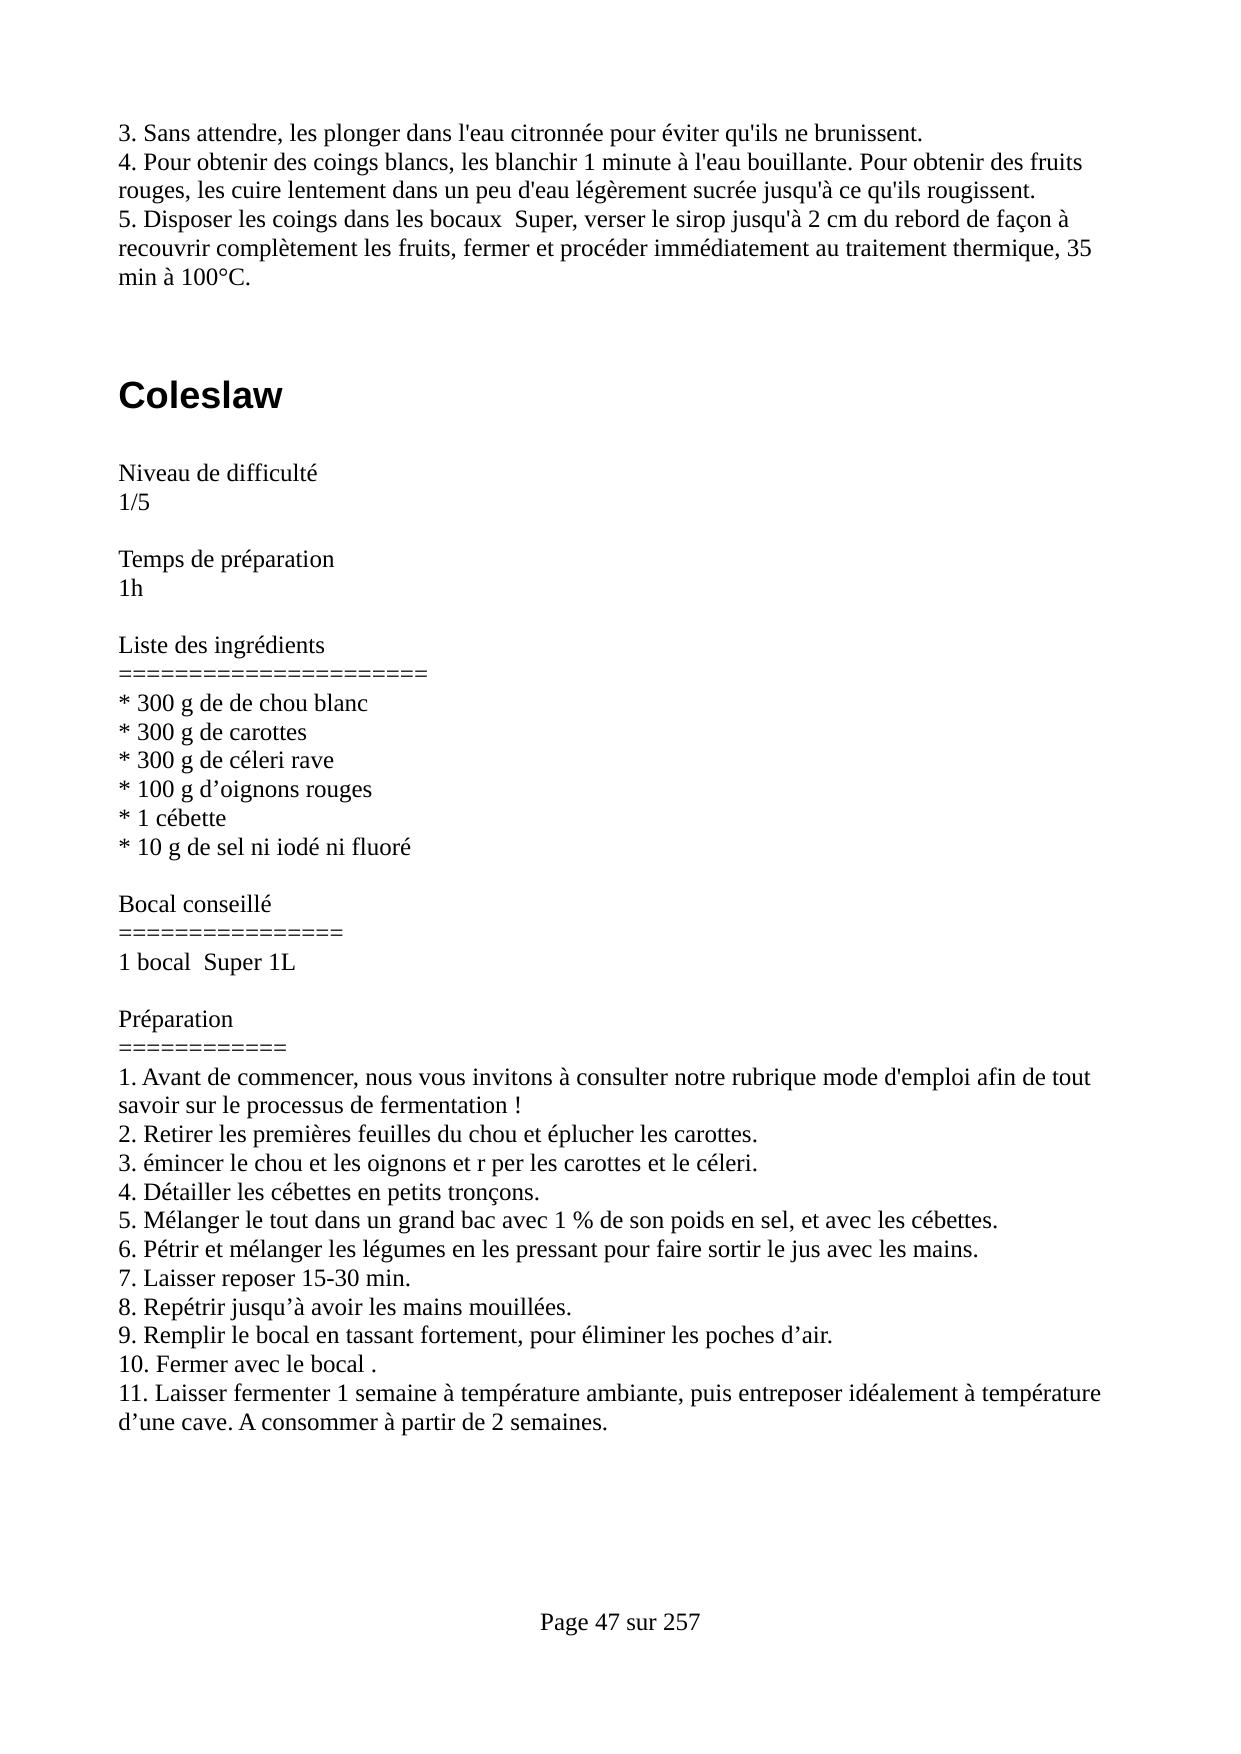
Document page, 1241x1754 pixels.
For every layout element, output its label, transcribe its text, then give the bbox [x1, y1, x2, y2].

text 9. Remplir le bocal en tassant fortement, pour éliminer les poches d’air. [118, 1321, 1122, 1349]
text 1. Avant de commencer, nous vous invitons à consulter notre rubrique mode d'emploi afin de tout savoir sur le processus de fermentation ! [118, 1062, 1122, 1119]
subtitle Coleslaw [118, 373, 1122, 417]
text 3. émincer le chou et les oignons et r per les carottes et le céleri. [118, 1148, 1122, 1177]
text 8. Repétrir jusqu’à avoir les mains mouillées. [118, 1292, 1122, 1321]
text 4. Détailler les cébettes en petits tronçons. [118, 1177, 1122, 1206]
text Bocal conseillé [118, 889, 1122, 918]
text 6. Pétrir et mélanger les légumes en les pressant pour faire sortir le jus avec les mains. [118, 1234, 1122, 1263]
text Liste des ingrédients [118, 631, 1122, 659]
text Préparation [118, 1004, 1122, 1033]
text 1/5 [118, 487, 1122, 516]
text Temps de préparation [118, 544, 1122, 573]
text 1 bocal Super 1L [118, 947, 1122, 976]
text 2. Retirer les premières feuilles du chou et éplucher les carottes. [118, 1119, 1122, 1148]
text 3. Sans attendre, les plonger dans l'eau citronnée pour éviter qu'ils ne brunissent. [118, 118, 1122, 147]
text ================ [118, 918, 1122, 947]
text * 100 g d’oignons rouges [118, 774, 1122, 803]
text Niveau de difficulté [118, 458, 1122, 487]
text * 300 g de carottes [118, 717, 1122, 746]
text 7. Laisser reposer 15-30 min. [118, 1263, 1122, 1292]
text 1h [118, 573, 1122, 602]
text 4. Pour obtenir des coings blancs, les blanchir 1 minute à l'eau bouillante. Pour obtenir des fruits rouges, les cuire lentement dans un peu d'eau légèrement sucrée jusqu'à ce qu'ils rougissent. [118, 147, 1122, 204]
text 10. Fermer avec le bocal . [118, 1349, 1122, 1378]
text * 300 g de céleri rave [118, 746, 1122, 774]
text ============ [118, 1033, 1122, 1062]
text 11. Laisser fermenter 1 semaine à température ambiante, puis entreposer idéalement à température d’une cave. A consommer à partir de 2 semaines. [118, 1378, 1122, 1436]
text * 300 g de de chou blanc [118, 688, 1122, 717]
text * 1 cébette [118, 803, 1122, 832]
text 5. Disposer les coings dans les bocaux Super, verser le sirop jusqu'à 2 cm du rebord de façon à recouvrir complètement les fruits, fermer et procéder immédiatement au traitement thermique, 35 min à 100°C. [118, 204, 1122, 291]
text 5. Mélanger le tout dans un grand bac avec 1 % de son poids en sel, et avec les cébettes. [118, 1206, 1122, 1234]
text ====================== [118, 659, 1122, 688]
text * 10 g de sel ni iodé ni fluoré [118, 832, 1122, 861]
